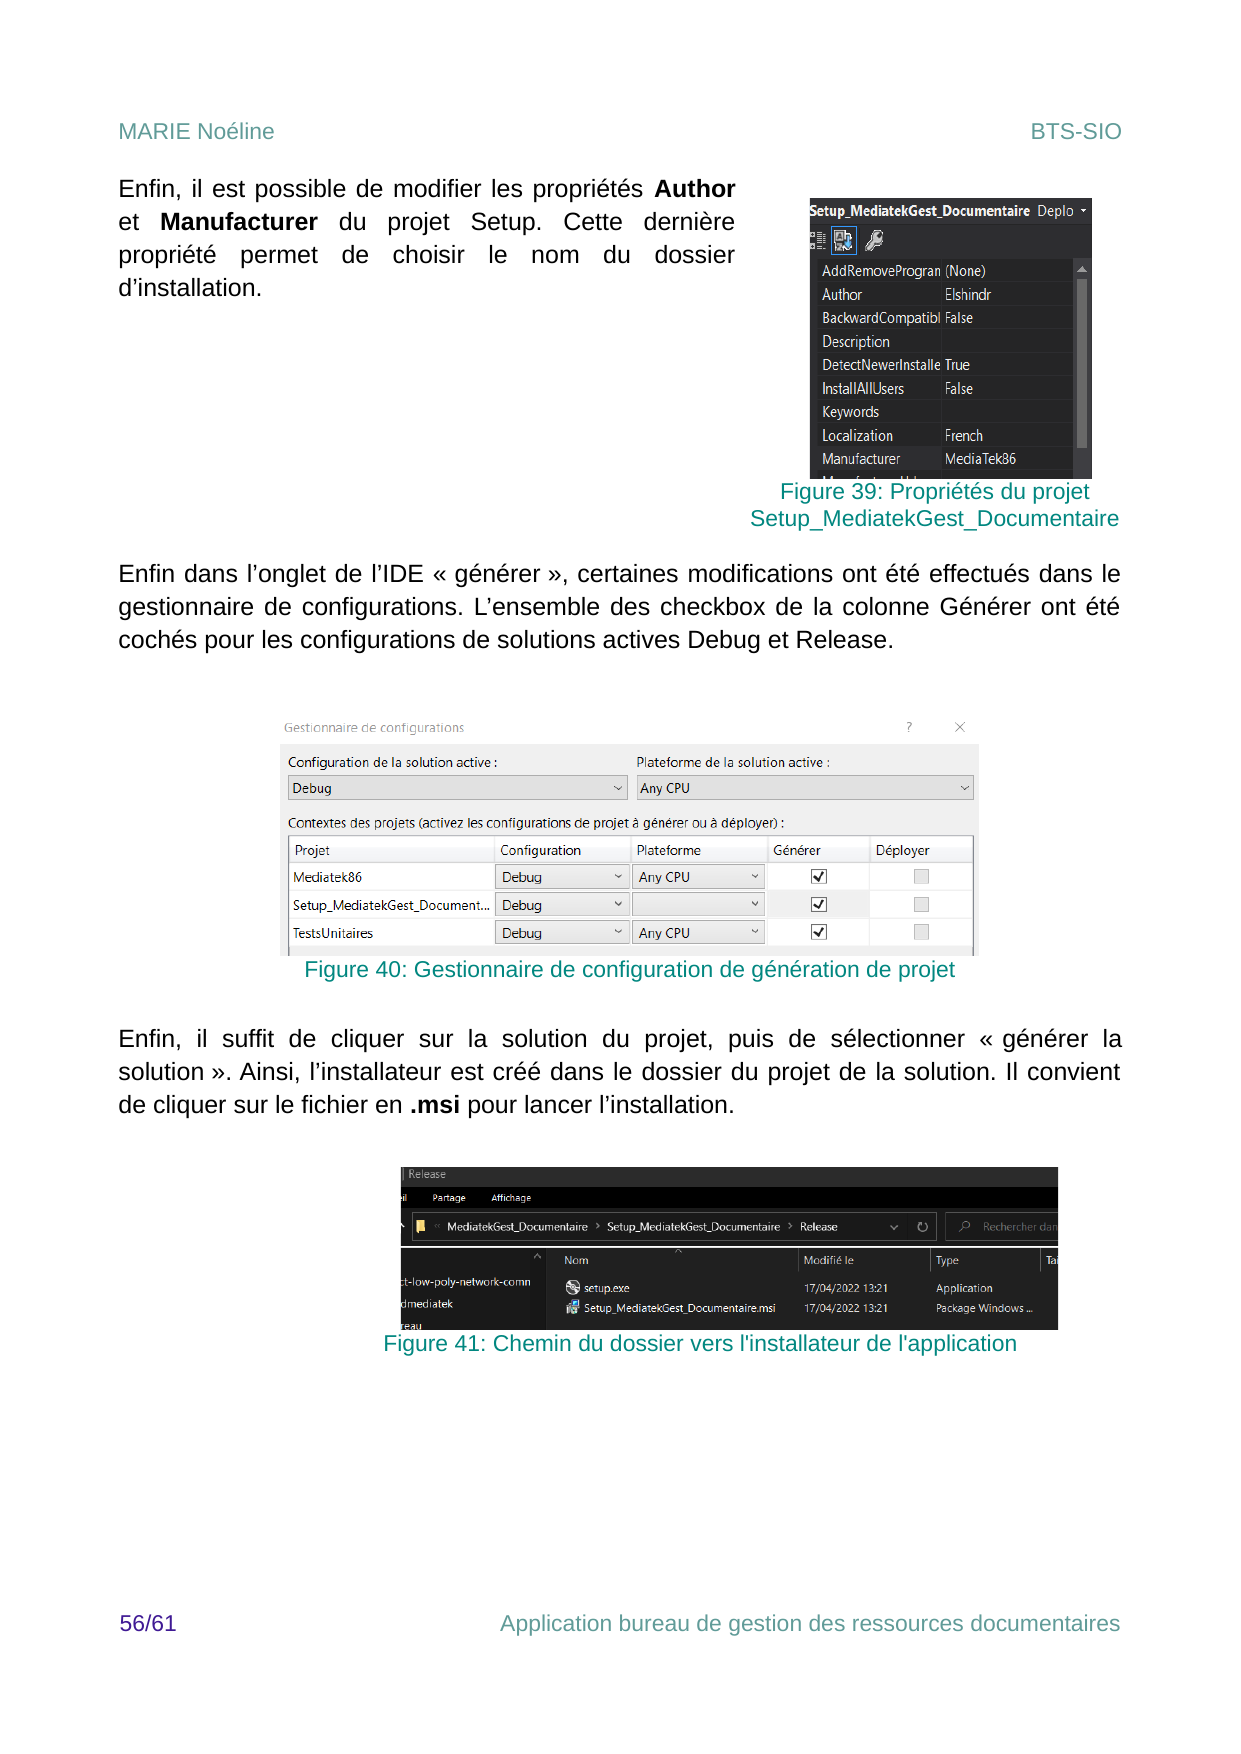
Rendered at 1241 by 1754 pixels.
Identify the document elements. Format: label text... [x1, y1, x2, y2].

picture [400, 1167, 1059, 1330]
text Figure 39: Propriétés du projet Setup_MediatekGest_Documentaire [736, 479, 1133, 531]
picture [809, 198, 1092, 479]
text Enfin dans l’onglet de l’IDE « générer », certaines modifications ont été effectués dans le gestionnaire de configurations. L’ensemble des checkbox de la colonne Générer ont été cochés pour les configurations de solutions actives Debug et Release. [118, 559, 1122, 653]
text Enfin, il suffit de cliquer sur la solution du projet, puis de sélectionner « générer la solution ». Ainsi, l’installateur est créé dans le dossier du projet de la solution. Il convient de cliquer sur le fichier en .msi pour lancer l’installation. [118, 1024, 1122, 1118]
text Figure 40: Gestionnaire de configuration de génération de projet [280, 956, 979, 982]
text Enfin, il est possible de modifier les propriétés Author et Manufacturer du projet Setup. Cette dernière propriété permet de choisir le nom du dossier d’installation. [118, 174, 1133, 302]
text Figure 41: Chemin du dossier vers l'installateur de l'application [279, 1330, 1122, 1356]
picture [280, 716, 979, 956]
